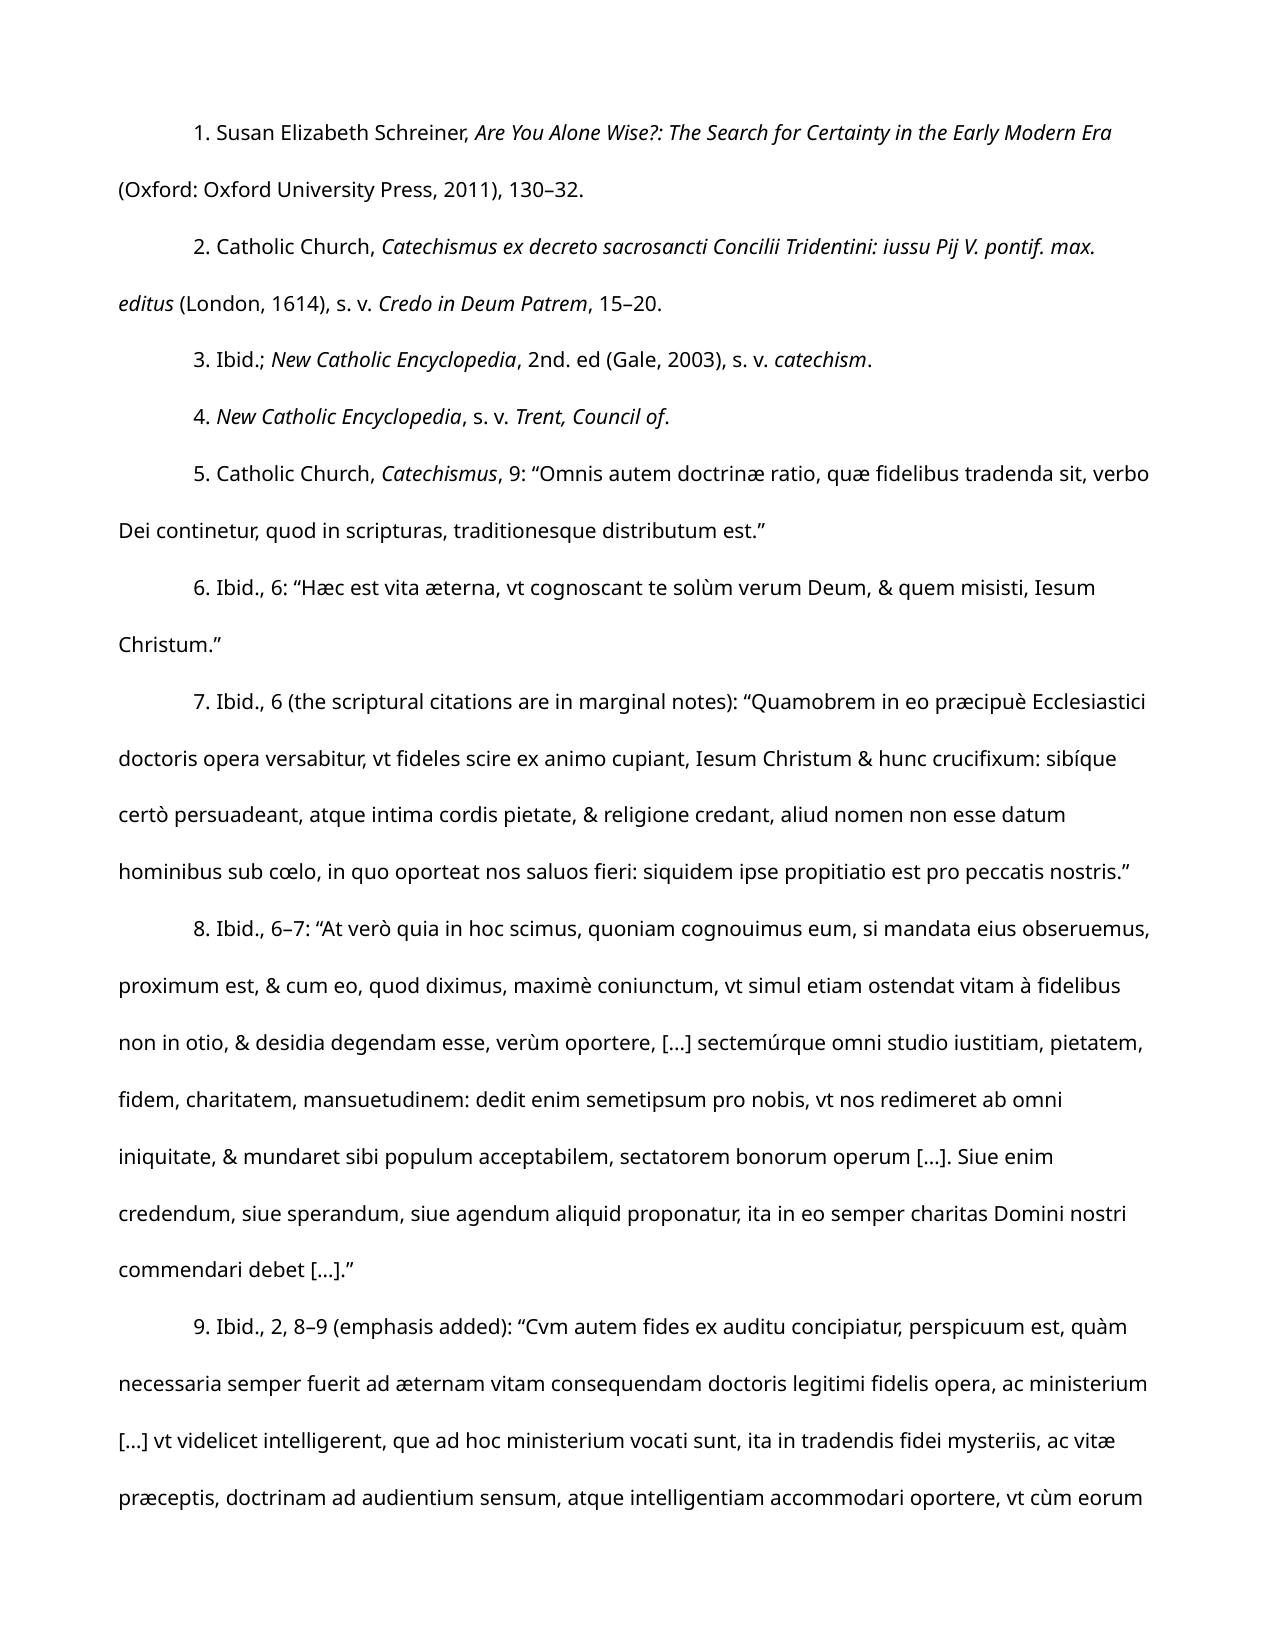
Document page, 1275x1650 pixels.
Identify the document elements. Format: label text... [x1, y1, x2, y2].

text Ibid., 2, 8–9 (emphasis added): “Cvm autem fides ex auditu concipiatur, perspicuum est, quàm necessaria semper fuerit ad æternam vitam consequendam doctoris legitimi fidelis opera, ac ministerium […] vt videlicet intelligerent, que ad hoc ministerium vocati sunt, ita in tradendis fidei mysteriis, ac vitæ præceptis, doctrinam ad audientium sensum, atque intelligentiam accommodari oportere, vt cùm eorum [118, 1312, 1157, 1512]
text Ibid., 6 (the scriptural citations are in marginal notes): “Quamobrem in eo præcipuè Ecclesiastici doctoris opera versabitur, vt fideles scire ex animo cupiant, Iesum Christum & hunc crucifixum: sibíque certò persuadeant, atque intima cordis pietate, & religione credant, aliud nomen non esse datum hominibus sub cœlo, in quo oporteat nos saluos fieri: siquidem ipse propitiatio est pro peccatis nostris.” [118, 687, 1157, 886]
text Ibid., 6: “Hæc est vita æterna, vt cognoscant te solùm verum Deum, & quem misisti, Iesum Christum.” [118, 573, 1157, 658]
text Ibid.; New Catholic Encyclopedia, 2nd. ed (Gale, 2003), s. v. catechism. [118, 346, 1157, 374]
text Susan Elizabeth Schreiner, Are You Alone Wise?: The Search for Certainty in the Early Modern Era (Oxford: Oxford University Press, 2011), 130–32. [118, 118, 1157, 203]
text Ibid., 6–7: “At verò quia in hoc scimus, quoniam cognouimus eum, si mandata eius obseruemus, proximum est, & cum eo, quod diximus, maximè coniunctum, vt simul etiam ostendat vitam à fidelibus non in otio, & desidia degendam esse, verùm oportere, […] sectemúrque omni studio iustitiam, pietatem, fidem, charitatem, mansuetudinem: dedit enim semetipsum pro nobis, vt nos redimeret ab omni iniquitate, & mundaret sibi populum acceptabilem, sectatorem bonorum operum […]. Siue enim credendum, siue sperandum, siue agendum aliquid proponatur, ita in eo semper charitas Domini nostri commendari debet […].” [118, 914, 1157, 1284]
text New Catholic Encyclopedia, s. v. Trent, Council of. [118, 402, 1157, 431]
text Catholic Church, Catechismus, 9: “Omnis autem doctrinæ ratio, quæ fidelibus tradenda sit, verbo Dei continetur, quod in scripturas, traditionesque distributum est.” [118, 459, 1157, 545]
text Catholic Church, Catechismus ex decreto sacrosancti Concilii Tridentini: iussu Pij V. pontif. max. editus (London, 1614), s. v. Credo in Deum Patrem, 15–20. [118, 232, 1157, 317]
